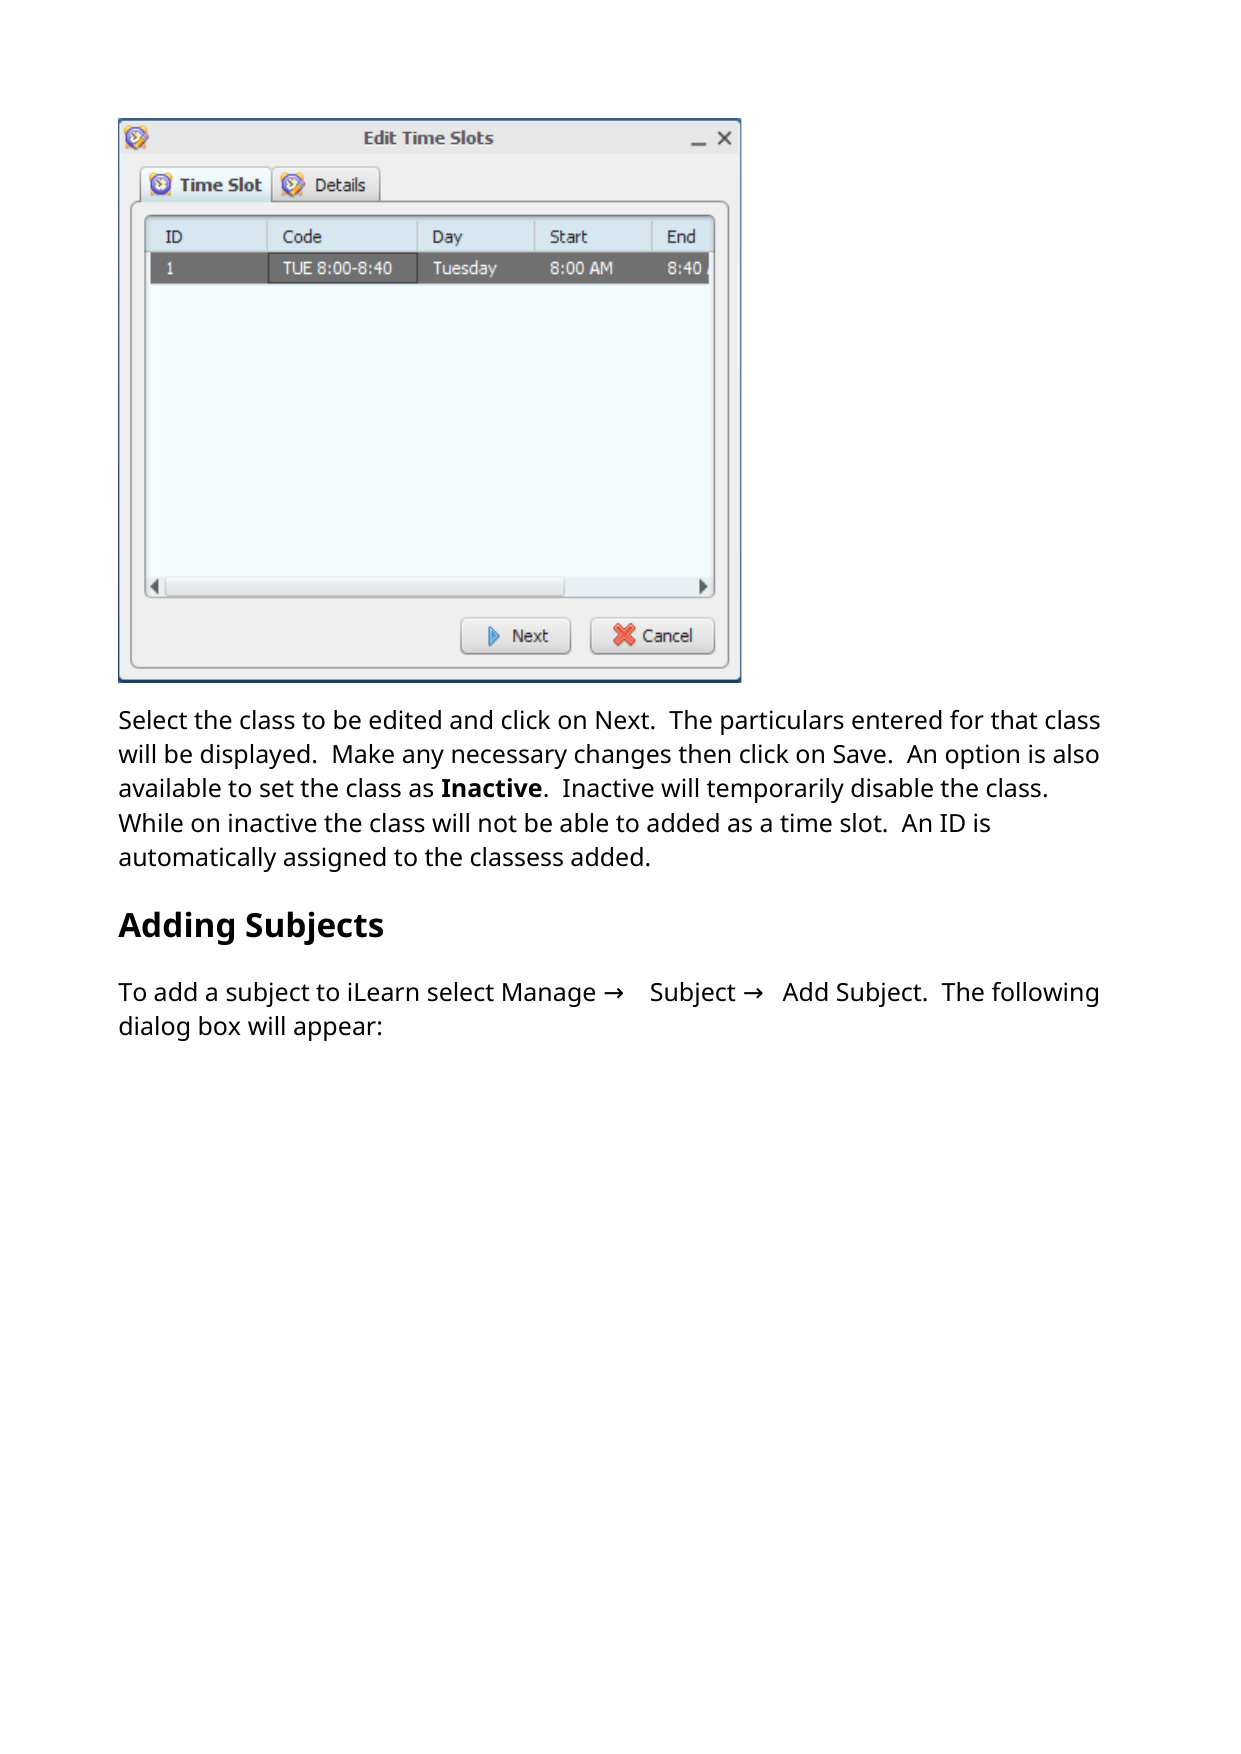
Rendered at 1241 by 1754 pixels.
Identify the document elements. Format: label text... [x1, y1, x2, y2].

text Select the class to be edited and click on Next. The particulars entered for that class will be displayed. Make any necessary changes then click on Save. An option is also available to set the class as Inactive. Inactive will temporarily disable the class. While on inactive the class will not be able to added as a time slot. An ID is automatically assigned to the classess added. [118, 703, 1122, 873]
text Adding Subjects [118, 901, 1122, 947]
text To add a subject to iLearn select Manage → Subject → Add Subject. The following dialog box will appear: [118, 975, 1122, 1043]
